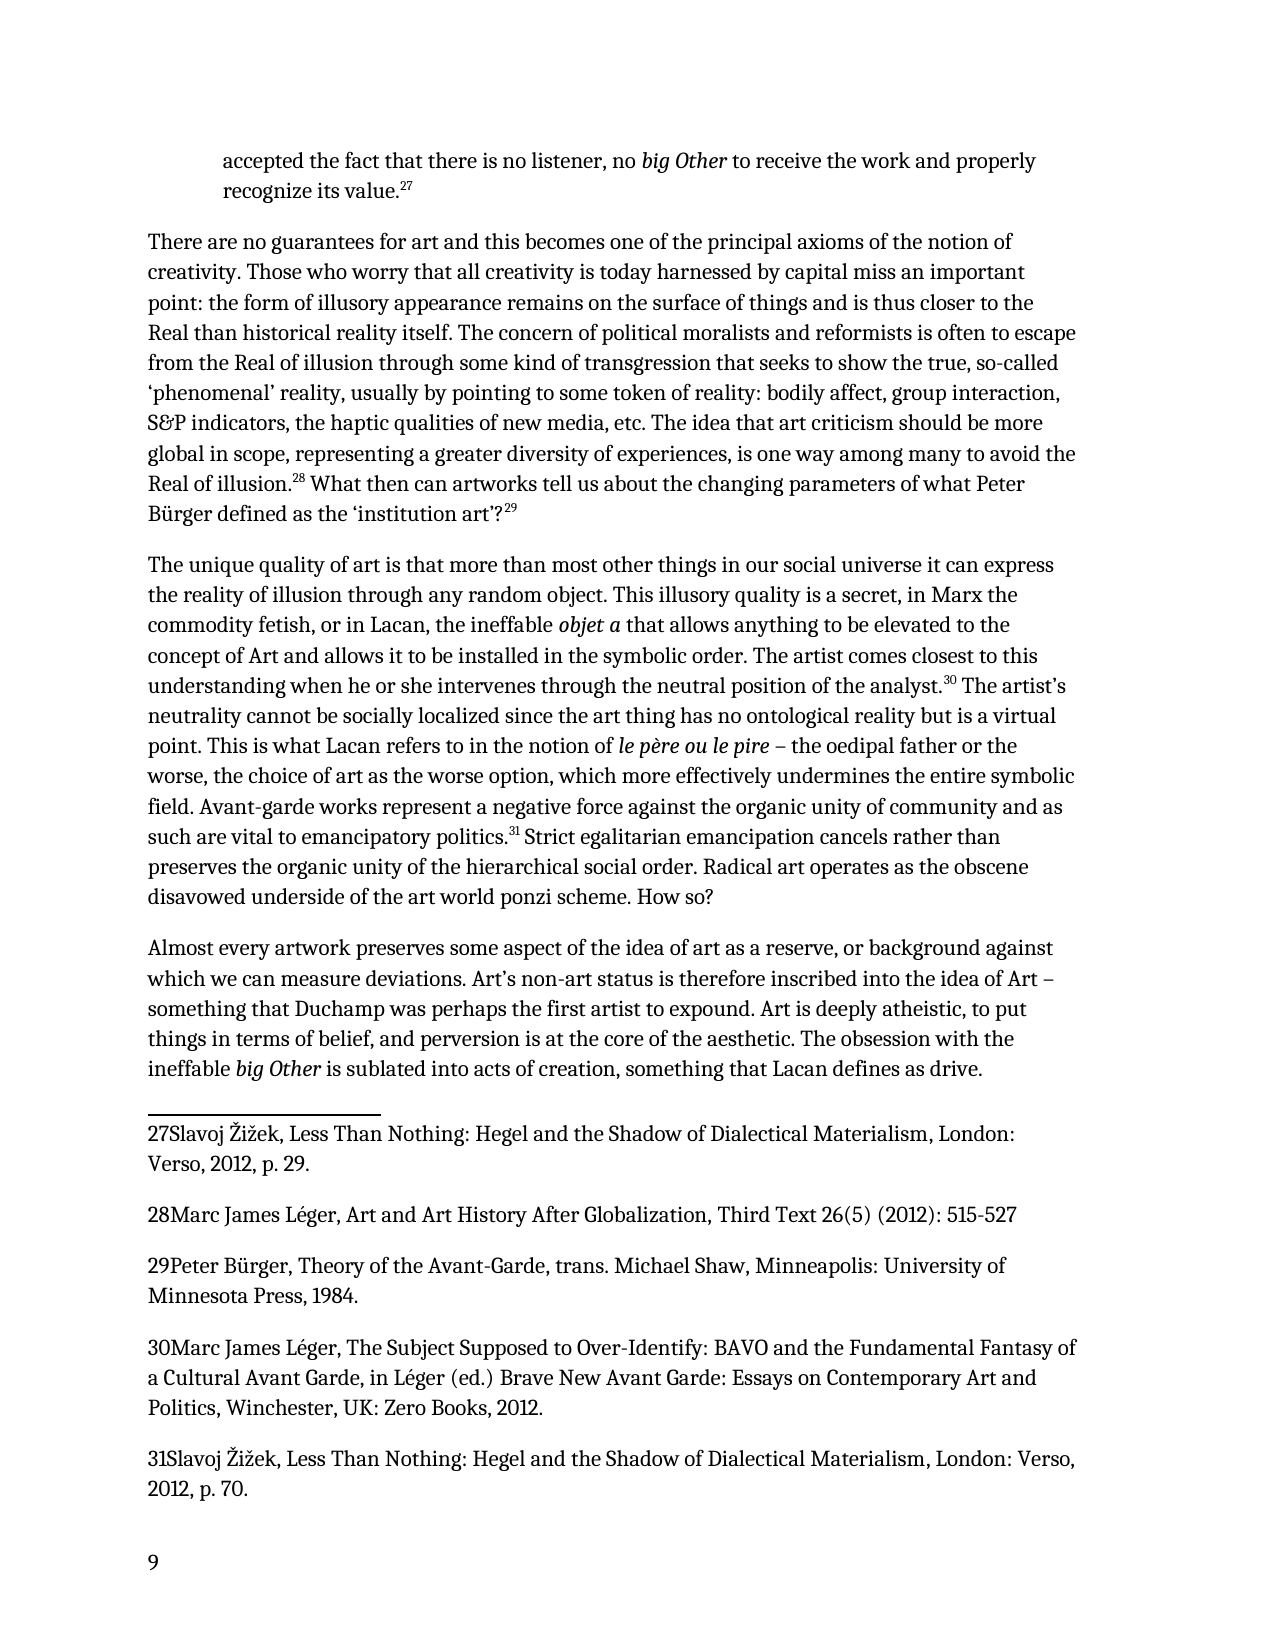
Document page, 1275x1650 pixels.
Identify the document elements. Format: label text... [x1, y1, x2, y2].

text Slavoj Žižek, Less Than Nothing: Hegel and the Shadow of Dialectical Materialism, London: Verso, 2012, p. 70. [148, 1446, 1078, 1502]
text accepted the fact that there is no listener, no big Other to receive the work and properly recognize its value. [223, 148, 1078, 204]
text Almost every artwork preserves some aspect of the idea of art as a reserve, or background against which we can measure deviations. Art’s non-art status is therefore inscribed into the idea of Art – something that Duchamp was perhaps the first artist to expound. Art is deeply atheistic, to put things in terms of belief, and perversion is at the core of the aesthetic. The obsession with the ineffable big Other is sublated into acts of creation, something that Lacan defines as drive. [148, 935, 1078, 1082]
text The unique quality of art is that more than most other things in our social universe it can express the reality of illusion through any random object. This illusory quality is a secret, in Marx the commodity fetish, or in Lacan, the ineffable objet a that allows anything to be elevated to the concept of Art and allows it to be installed in the symbolic order. The artist comes closest to this understanding when he or she intervenes through the neutral position of the analyst. The artist’s neutrality cannot be socially localized since the art thing has no ontological reality but is a virtual point. This is what Lacan refers to in the notion of le père ou le pire – the oedipal father or the worse, the choice of art as the worse option, which more effectively undermines the entire symbolic field. Avant-garde works represent a negative force against the organic unity of community and as such are vital to emancipatory politics. Strict egalitarian emancipation cancels rather than preserves the organic unity of the hierarchical social order. Radical art operates as the obscene disavowed underside of the art world ponzi scheme. How so? [148, 552, 1078, 911]
text Peter Bürger, Theory of the Avant-Garde, trans. Michael Shaw, Minneapolis: University of Minnesota Press, 1984. [148, 1253, 1078, 1309]
text There are no guarantees for art and this becomes one of the principal axioms of the notion of creativity. Those who worry that all creativity is today harnessed by capital miss an important point: the form of illusory appearance remains on the surface of things and is thus closer to the Real than historical reality itself. The concern of political moralists and reformists is often to escape from the Real of illusion through some kind of transgression that seeks to show the true, so-called ‘phenomenal’ reality, usually by pointing to some token of reality: bodily affect, group interaction, S&P indicators, the haptic qualities of new media, etc. The idea that art criticism should be more global in scope, representing a greater diversity of experiences, is one way among many to avoid the Real of illusion. What then can artworks tell us about the changing parameters of what Peter Bürger defined as the ‘institution art’? [148, 229, 1078, 527]
text Slavoj Žižek, Less Than Nothing: Hegel and the Shadow of Dialectical Materialism, London: Verso, 2012, p. 29. [148, 1121, 1078, 1177]
text Marc James Léger, Art and Art History After Globalization, Third Text 26(5) (2012): 515-527 [148, 1202, 1078, 1228]
text Marc James Léger, The Subject Supposed to Over-Identify: BAVO and the Fundamental Fantasy of a Cultural Avant Garde, in Léger (ed.) Brave New Avant Garde: Essays on Contemporary Art and Politics, Winchester, UK: Zero Books, 2012. [148, 1334, 1078, 1421]
